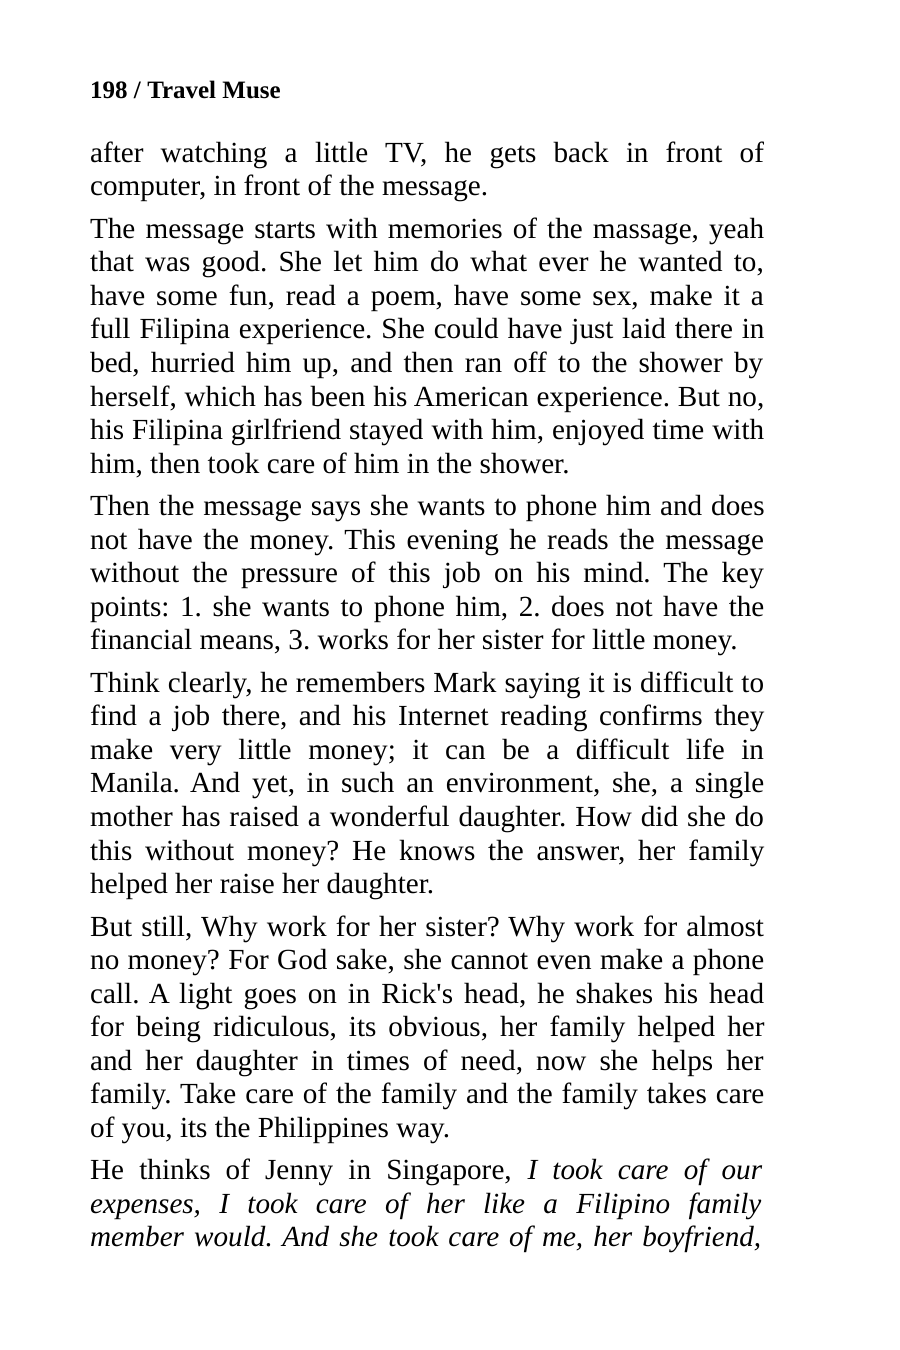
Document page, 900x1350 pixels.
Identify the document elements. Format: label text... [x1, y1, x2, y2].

text He thinks of Jenny in Singapore, I took care of our expenses, I took care of her like a Filipino family member would. And she took care of me, her boyfriend, [90, 1152, 765, 1253]
text But still, Why work for her sister? Why work for almost no money? For God sake, she cannot even make a phone call. A light goes on in Rick's head, he shakes his head for being ridiculous, its obvious, her family helped her and her daughter in times of need, now she helps her family. Take care of the family and the family takes care of you, its the Philippines way. [90, 909, 765, 1143]
text The message starts with memories of the massage, yeah that was good. She let him do what ever he wanted to, have some fun, read a poem, have some sex, make it a full Filipina experience. She could have just laid there in bed, hurried him up, and then ran off to the shower by herself, which has been his American experience. But no, his Filipina girlfriend stayed with him, enjoyed time with him, then took care of him in the shower. [90, 211, 765, 479]
text Think clearly, he remembers Mark saying it is difficult to find a job there, and his Internet reading confirms they make very little money; it can be a difficult life in Manila. And yet, in such an environment, she, a single mother has raised a wonderful daughter. How did she do this without money? He knows the answer, her family helped her raise her daughter. [90, 665, 765, 900]
text after watching a little TV, he gets back in front of computer, in front of the message. [90, 135, 765, 202]
text Then the message says she wants to phone him and does not have the money. This evening he reads the message without the pressure of this job on his mind. The key points: 1. she wants to phone him, 2. does not have the financial means, 3. works for her sister for little money. [90, 488, 765, 656]
